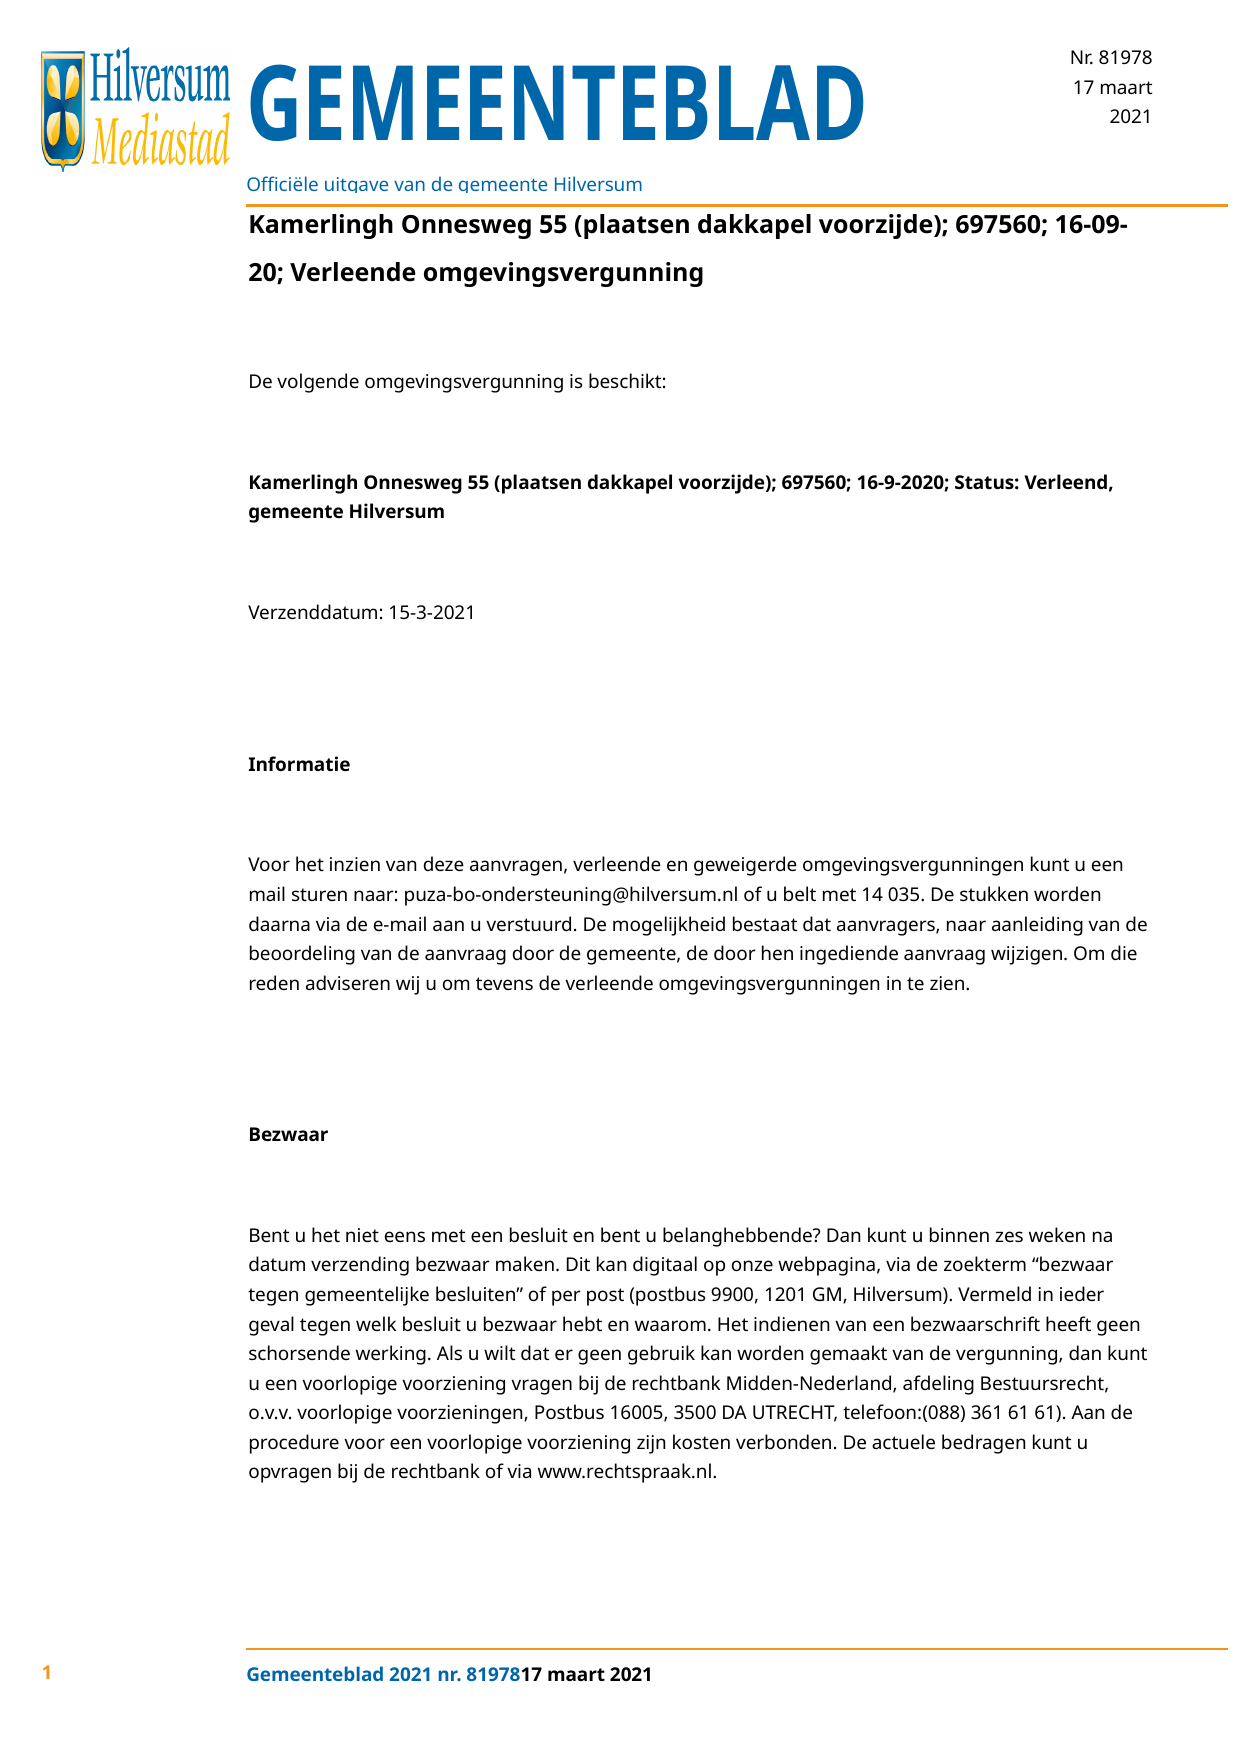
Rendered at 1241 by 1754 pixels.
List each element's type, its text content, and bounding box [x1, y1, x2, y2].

text Verzenddatum: 15-3-2021 [248, 599, 1152, 625]
text Kamerlingh Onnesweg 55 (plaatsen dakkapel voorzijde); 697560; 16-09-20; Verleende omgevingsvergunning [248, 207, 1152, 288]
text Bent u het niet eens met een besluit en bent u belanghebbende? Dan kunt u binnen zes weken na datum verzending bezwaar maken. Dit kan digitaal op onze webpagina, via de zoekterm “bezwaar tegen gemeentelijke besluiten” of per post (postbus 9900, 1201 GM, Hilversum). Vermeld in ieder geval tegen welk besluit u bezwaar hebt en waarom. Het indienen van een bezwaarschrift heeft geen schorsende werking. Als u wilt dat er geen gebruik kan worden gemaakt van de vergunning, dan kunt u een voorlopige voorziening vragen bij de rechtbank Midden-Nederland, afdeling Bestuursrecht, o.v.v. voorlopige voorzieningen, Postbus 16005, 3500 DA UTRECHT, telefoon:(088) 361 61 61). Aan de procedure voor een voorlopige voorziening zijn kosten verbonden. De actuele bedragen kunt u opvragen bij de rechtbank of via www.rechtspraak.nl. [248, 1222, 1152, 1484]
text Voor het inzien van deze aanvragen, verleende en geweigerde omgevingsvergunningen kunt u een mail sturen naar: puza-bo-ondersteuning@hilversum.nl of u belt met 14 035. De stukken worden daarna via de e-mail aan u verstuurd. De mogelijkheid bestaat dat aanvragers, naar aanleiding van de beoordeling van de aanvraag door de gemeente, de door hen ingediende aanvraag wijzigen. Om die reden adviseren wij u om tevens de verleende omgevingsvergunningen in te zien. [248, 852, 1152, 996]
text Kamerlingh Onnesweg 55 (plaatsen dakkapel voorzijde); 697560; 16-9-2020; Status: Verleend, gemeente Hilversum [248, 469, 1152, 524]
text De volgende omgevingsvergunning is beschikt: [248, 368, 1152, 394]
text Bezwaar [248, 1121, 1152, 1147]
picture [41, 47, 231, 172]
text Informatie [248, 751, 1152, 777]
